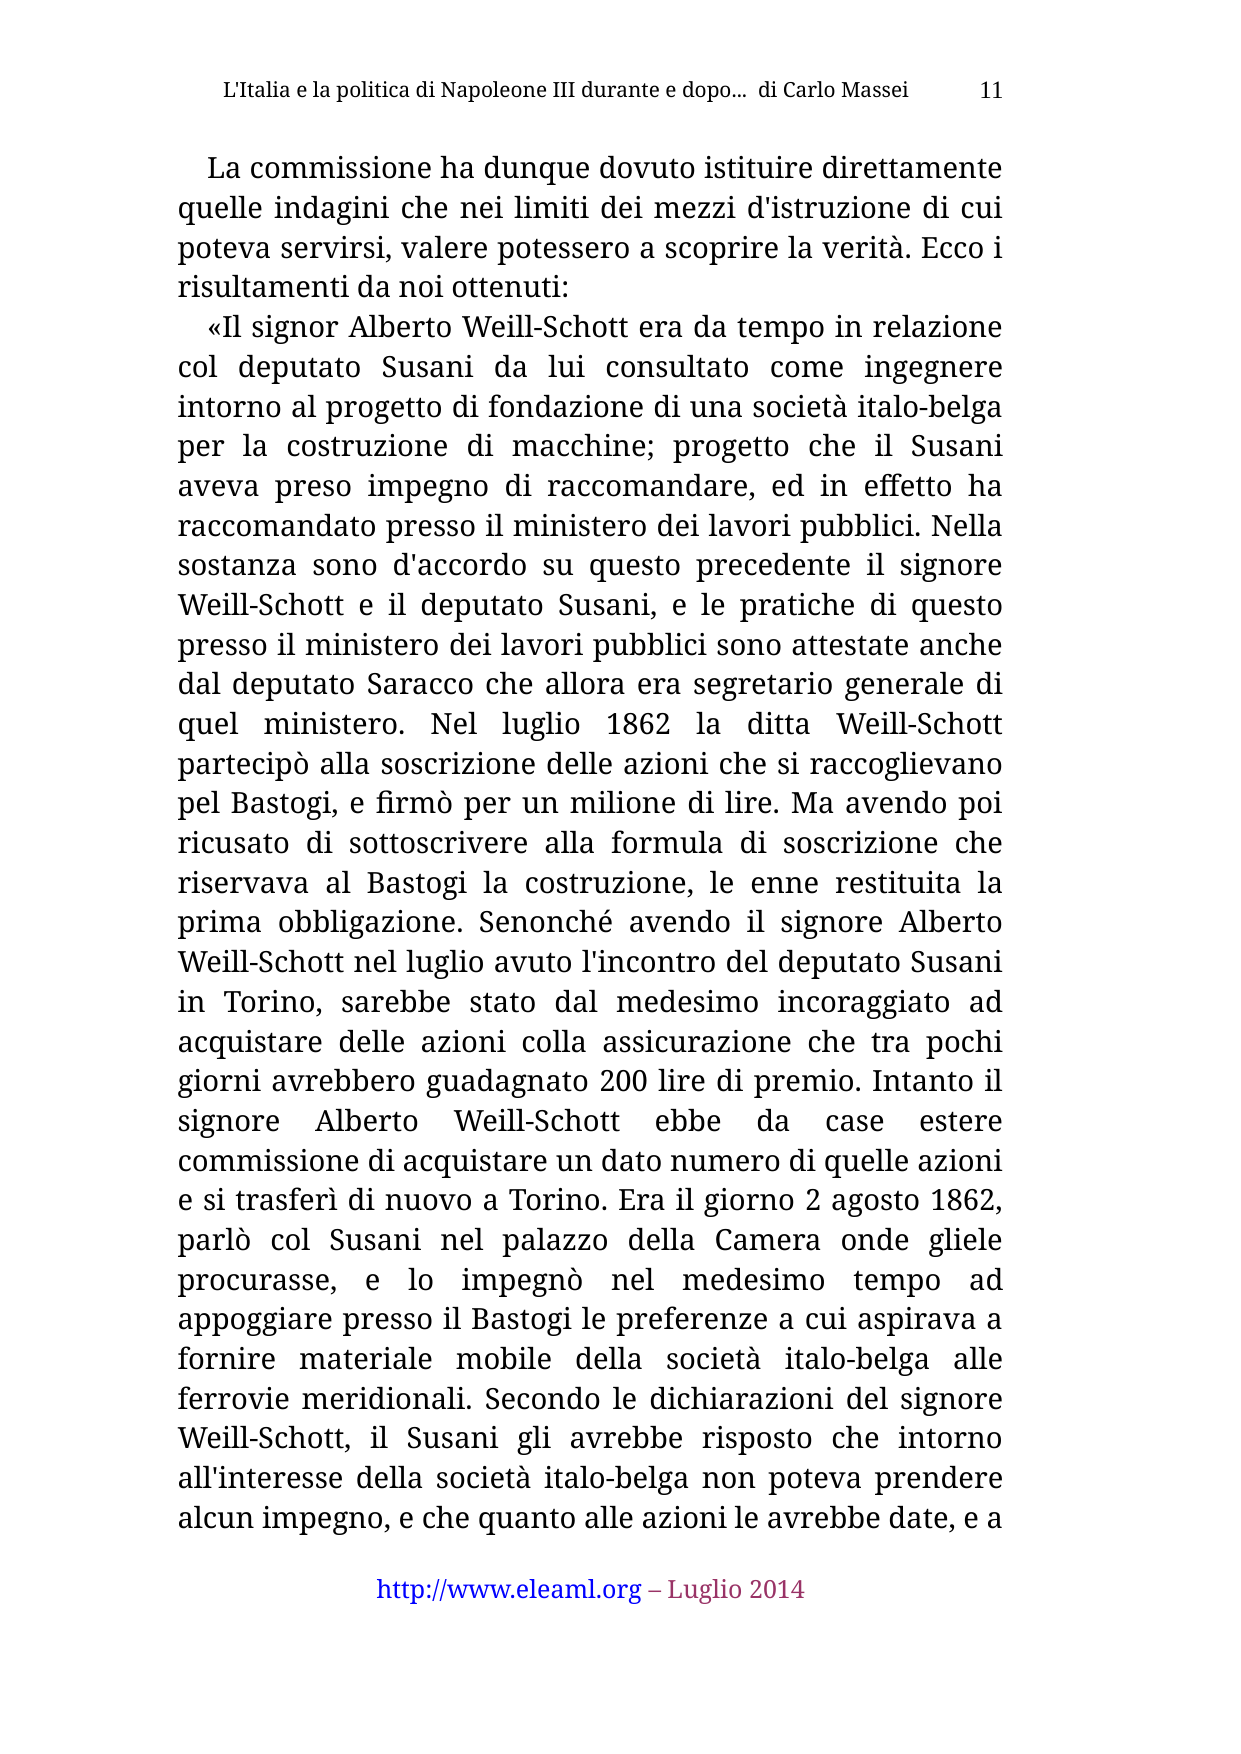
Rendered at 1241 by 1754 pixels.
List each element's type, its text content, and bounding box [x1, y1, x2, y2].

text La commissione ha dunque dovuto istituire direttamente quelle indagini che nei limiti dei mezzi d'istruzione di cui poteva servirsi, valere potessero a scoprire la verità. Ecco i risultamenti da noi ottenuti: [177, 148, 1004, 306]
text «Il signor Alberto Weill-Schott era da tempo in relazione col deputato Susani da lui consultato come ingegnere intorno al progetto di fondazione di una società italo-belga per la costruzione di macchine; progetto che il Susani aveva preso impegno di raccomandare, ed in effetto ha raccomandato presso il ministero dei lavori pubblici. Nella sostanza sono d'accordo su questo precedente il signore Weill-Schott e il deputato Susani, e le pratiche di questo presso il ministero dei lavori pubblici sono attestate anche dal deputato Saracco che allora era segretario generale di quel ministero. Nel luglio 1862 la ditta Weill-Schott partecipò alla soscrizione delle azioni che si raccoglievano pel Bastogi, e firmò per un milione di lire. Ma avendo poi ricusato di sottoscrivere alla formula di soscrizione che riservava al Bastogi la costruzione, le enne restituita la prima obbligazione. Senonché avendo il signore Alberto Weill-Schott nel luglio avuto l'incontro del deputato Susani in Torino, sarebbe stato dal medesimo incoraggiato ad acquistare delle azioni colla assicurazione che tra pochi giorni avrebbero guadagnato 200 lire di premio. Intanto il signore Alberto Weill-Schott ebbe da case estere commissione di acquistare un dato numero di quelle azioni e si trasferì di nuovo a Torino. Era il giorno 2 agosto 1862, parlò col Susani nel palazzo della Camera onde gliele procurasse, e lo impegnò nel medesimo tempo ad appoggiare presso il Bastogi le preferenze a cui aspirava a fornire materiale mobile della società italo-belga alle ferrovie meridionali. Secondo le dichiarazioni del signore Weill-Schott, il Susani gli avrebbe risposto che intorno all'interesse della società italo-belga non poteva prendere alcun impegno, e che quanto alle azioni le avrebbe date, e a [177, 306, 1004, 1537]
